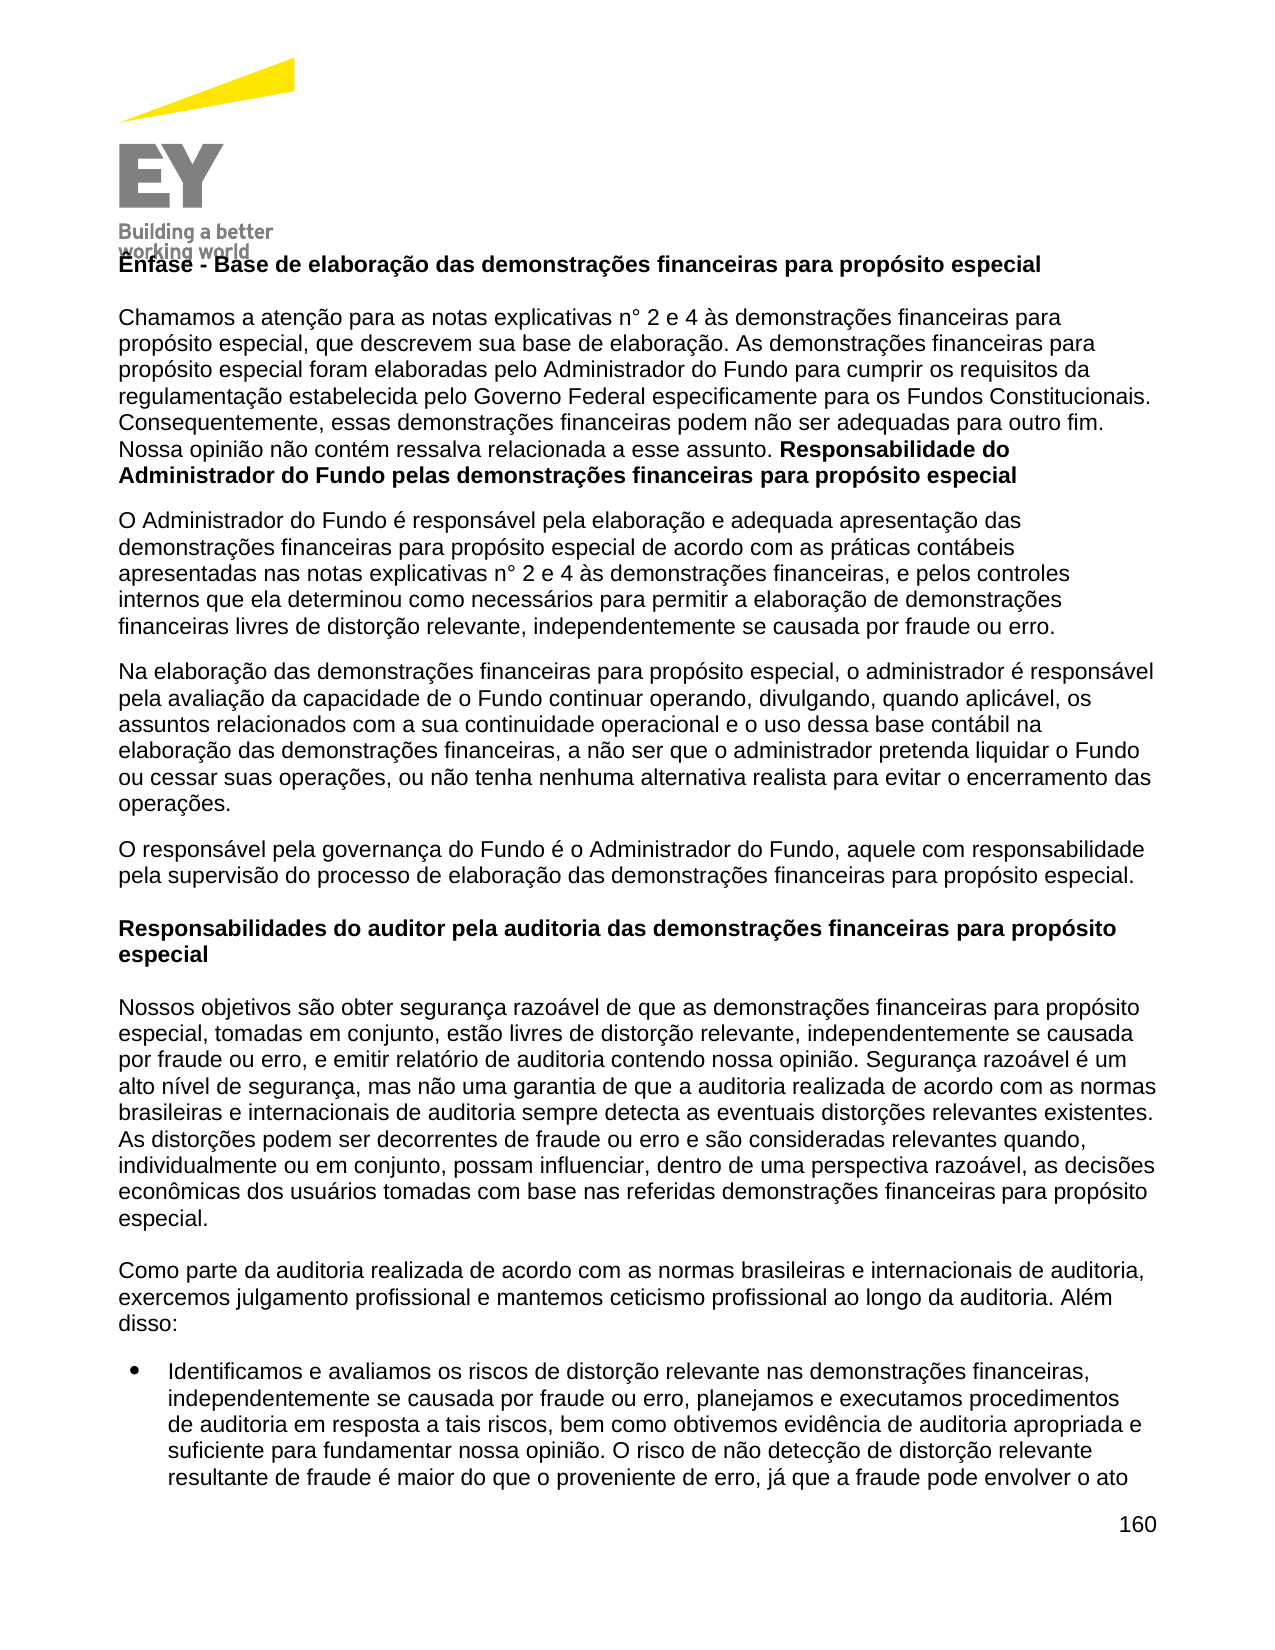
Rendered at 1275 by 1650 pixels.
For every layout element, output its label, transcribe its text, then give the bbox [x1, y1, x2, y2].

list Identificamos e avaliamos os riscos de distorção relevante nas demonstrações financeiras, independentemente se causada por fraude ou erro, planejamos e executamos procedimentos de auditoria em resposta a tais riscos, bem como obtivemos evidência de auditoria apropriada e suficiente para fundamentar nossa opinião. O risco de não detecção de distorção relevante resultante de fraude é maior do que o proveniente de erro, já que a fraude pode envolver o ato [130, 1358, 1145, 1490]
text Nossos objetivos são obter segurança razoável de que as demonstrações financeiras para propósito especial, tomadas em conjunto, estão livres de distorção relevante, independentemente se causada por fraude ou erro, e emitir relatório de auditoria contendo nossa opinião. Segurança razoável é um alto nível de segurança, mas não uma garantia de que a auditoria realizada de acordo com as normas brasileiras e internacionais de auditoria sempre detecta as eventuais distorções relevantes existentes. As distorções podem ser decorrentes de fraude ou erro e são consideradas relevantes quando, individualmente ou em conjunto, possam influenciar, dentro de uma perspectiva razoável, as decisões econômicas dos usuários tomadas com base nas referidas demonstrações financeiras para propósito especial. [118, 994, 1157, 1231]
text Ênfase - Base de elaboração das demonstrações financeiras para propósito especial [118, 251, 1157, 277]
text Chamamos a atenção para as notas explicativas n° 2 e 4 às demonstrações financeiras para propósito especial, que descrevem sua base de elaboração. As demonstrações financeiras para propósito especial foram elaboradas pelo Administrador do Fundo para cumprir os requisitos da regulamentação estabelecida pelo Governo Federal especificamente para os Fundos Constitucionais. Consequentemente, essas demonstrações financeiras podem não ser adequadas para outro fim. Nossa opinião não contém ressalva relacionada a esse assunto. Responsabilidade do Administrador do Fundo pelas demonstrações financeiras para propósito especial [118, 304, 1157, 488]
text Como parte da auditoria realizada de acordo com as normas brasileiras e internacionais de auditoria, exercemos julgamento profissional e mantemos ceticismo profissional ao longo da auditoria. Além disso: [118, 1257, 1157, 1336]
text O responsável pela governança do Fundo é o Administrador do Fundo, aquele com responsabilidade pela supervisão do processo de elaboração das demonstrações financeiras para propósito especial. [118, 836, 1157, 888]
text Responsabilidades do auditor pela auditoria das demonstrações financeiras para propósito especial [118, 915, 1157, 967]
text O Administrador do Fundo é responsável pela elaboração e adequada apresentação das demonstrações financeiras para propósito especial de acordo com as práticas contábeis apresentadas nas notas explicativas n° 2 e 4 às demonstrações financeiras, e pelos controles internos que ela determinou como necessários para permitir a elaboração de demonstrações financeiras livres de distorção relevante, independentemente se causada por fraude ou erro. [118, 507, 1157, 639]
text Na elaboração das demonstrações financeiras para propósito especial, o administrador é responsável pela avaliação da capacidade de o Fundo continuar operando, divulgando, quando aplicável, os assuntos relacionados com a sua continuidade operacional e o uso dessa base contábil na elaboração das demonstrações financeiras, a não ser que o administrador pretenda liquidar o Fundo ou cessar suas operações, ou não tenha nenhuma alternativa realista para evitar o encerramento das operações. [118, 658, 1157, 816]
